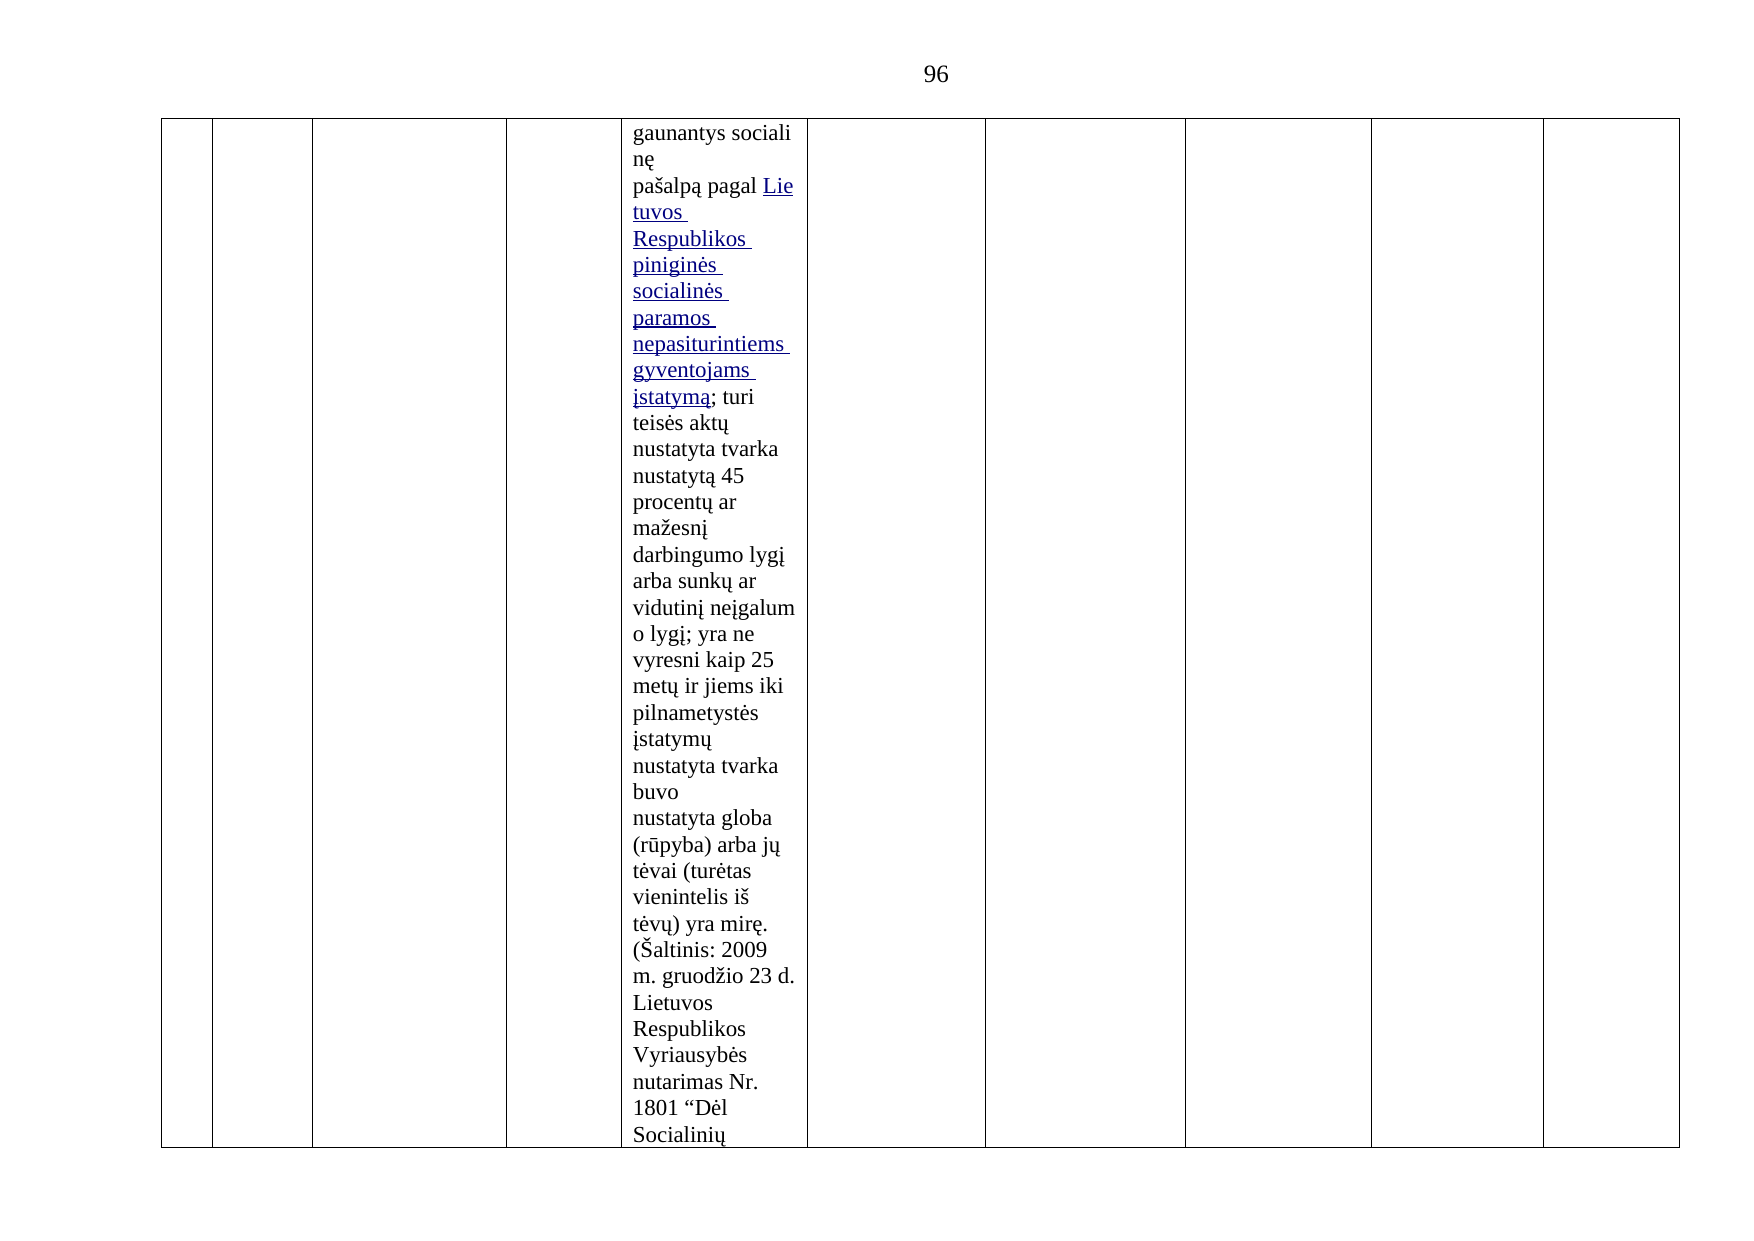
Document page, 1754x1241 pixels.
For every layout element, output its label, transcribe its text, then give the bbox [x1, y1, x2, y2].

table_cell [986, 119, 1185, 1147]
table_cell [213, 119, 312, 1147]
table_cell [808, 119, 985, 1147]
table_cell [162, 119, 212, 1147]
table_cell gaunantys socialinę pašalpą pagal Lietuvos Respublikos piniginės socialinės paramos nepasiturintiems gyventojams įstatymą; turi teisės aktų nustatyta tvarka nustatytą 45 procentų ar mažesnį darbingumo lygį arba sunkų ar vidutinį neįgalumo lygį; yra ne vyresni kaip 25 metų ir jiems iki pilnametystės įstatymų nustatyta tvarka buvo nustatyta globa (rūpyba) arba jų tėvai (turėtas vienintelis iš tėvų) yra mirę. (Šaltinis: 2009 m. gruodžio 23 d. Lietuvos Respublikos Vyriausybės nutarimas Nr. 1801 “Dėl Socialinių [622, 119, 807, 1147]
table_cell [1186, 119, 1371, 1147]
table_cell [1372, 119, 1543, 1147]
table_cell [313, 119, 506, 1147]
table_cell [1544, 119, 1679, 1147]
table_cell [507, 119, 621, 1147]
